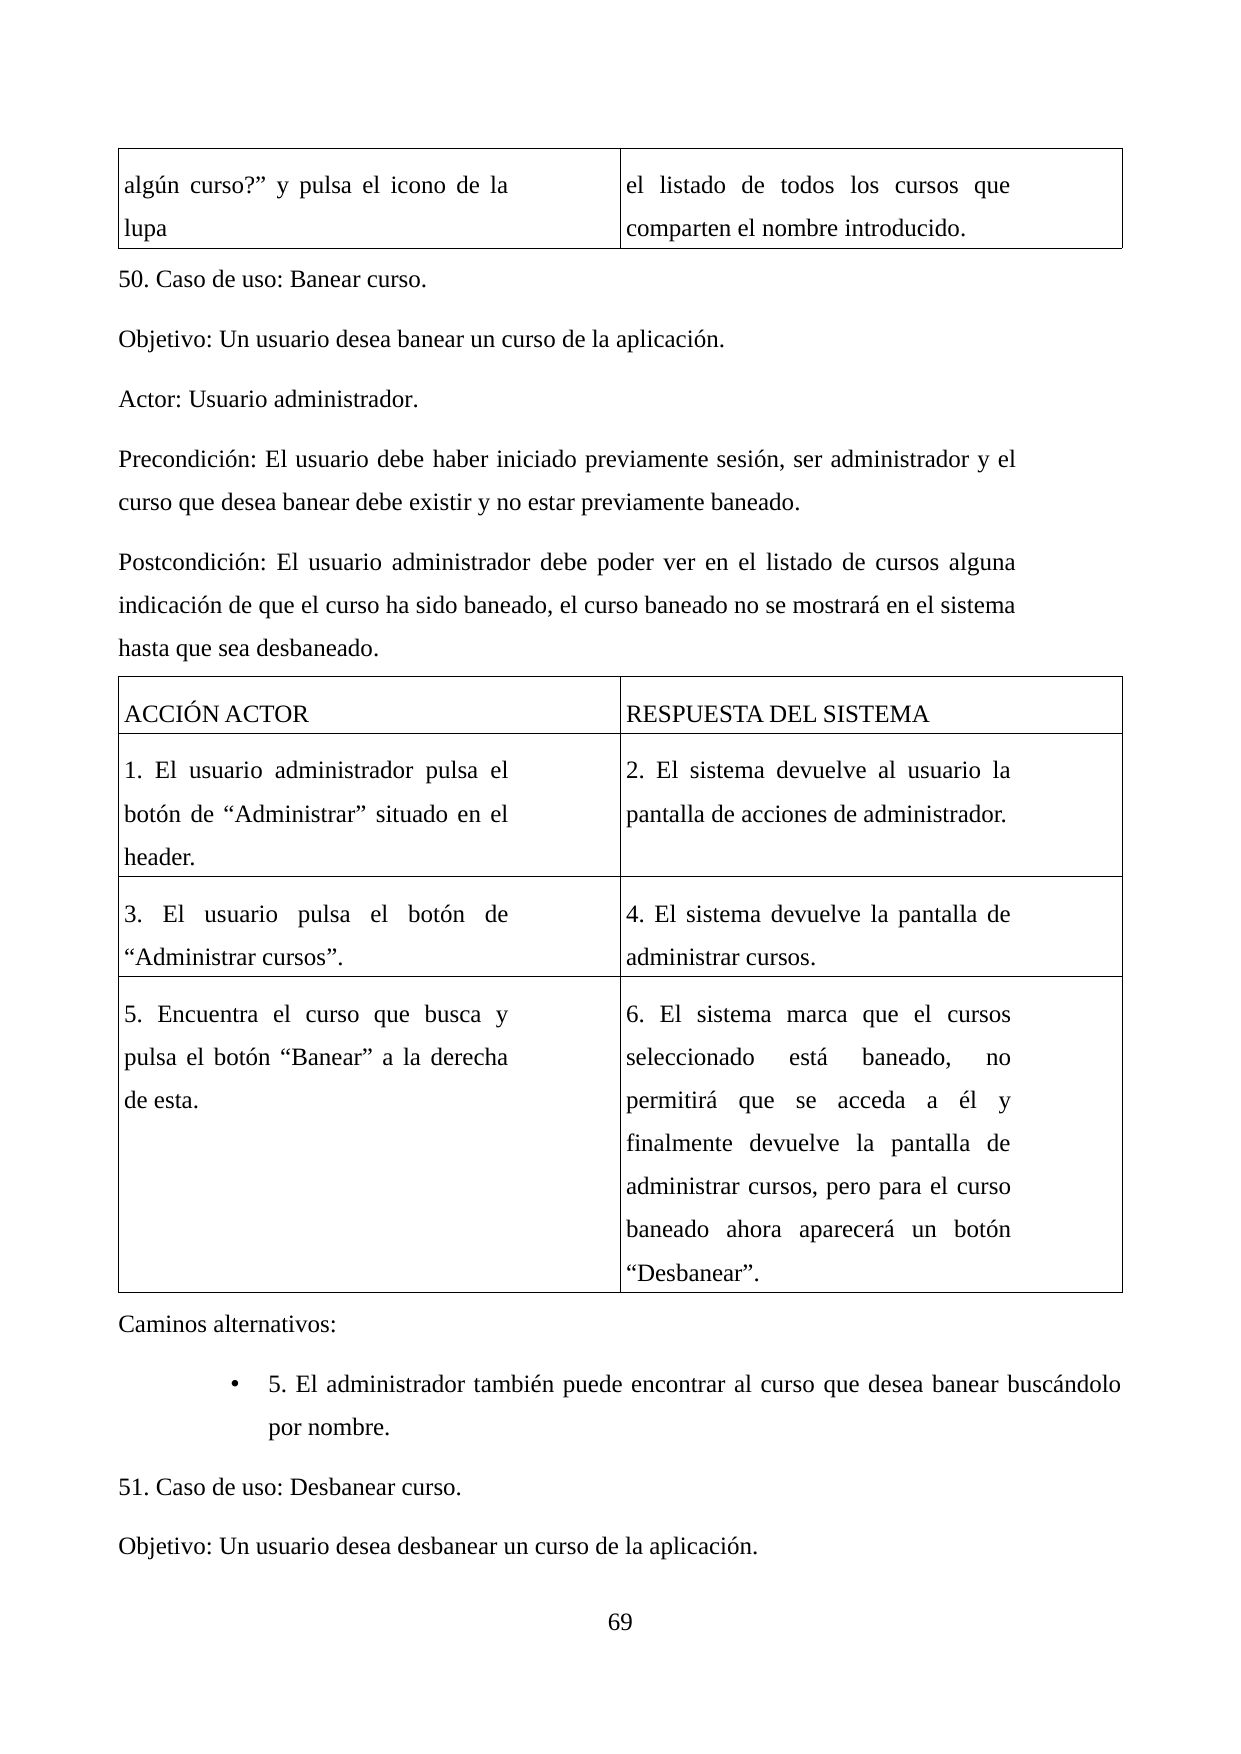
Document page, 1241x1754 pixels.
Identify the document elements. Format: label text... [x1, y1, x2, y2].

text 51. Caso de uso: Desbanear curso. [118, 1472, 1017, 1500]
text Actor: Usuario administrador. [118, 384, 1017, 413]
table_cell algún curso?” y pulsa el icono de la lupa [119, 149, 620, 248]
table_cell el listado de todos los cursos que comparten el nombre introducido. [621, 149, 1122, 248]
list 5. El administrador también puede encontrar al curso que desea banear buscándolo por nombre. [231, 1369, 1122, 1441]
table_header RESPUESTA DEL SISTEMA [621, 677, 1122, 733]
table_cell 5. Encuentra el curso que busca y pulsa el botón “Banear” a la derecha de esta. [119, 977, 620, 1292]
table_cell 4. El sistema devuelve la pantalla de administrar cursos. [621, 877, 1122, 976]
text Postcondición: El usuario administrador debe poder ver en el listado de cursos alguna indicación de que el curso ha sido baneado, el curso baneado no se mostrará en el sistema hasta que sea desbaneado. [118, 547, 1017, 662]
table_cell 3. El usuario pulsa el botón de “Administrar cursos”. [119, 877, 620, 976]
text Objetivo: Un usuario desea desbanear un curso de la aplicación. [118, 1531, 1017, 1560]
text 50. Caso de uso: Banear curso. [118, 264, 1017, 293]
text Caminos alternativos: [118, 1309, 1017, 1338]
text Precondición: El usuario debe haber iniciado previamente sesión, ser administrador y el curso que desea banear debe existir y no estar previamente baneado. [118, 444, 1017, 516]
table_cell 6. El sistema marca que el cursos seleccionado está baneado, no permitirá que se acceda a él y finalmente devuelve la pantalla de administrar cursos, pero para el curso baneado ahora aparecerá un botón “Desbanear”. [621, 977, 1122, 1292]
table_cell 1. El usuario administrador pulsa el botón de “Administrar” situado en el header. [119, 734, 620, 876]
text Objetivo: Un usuario desea banear un curso de la aplicación. [118, 324, 1017, 353]
table_header ACCIÓN ACTOR [119, 677, 620, 733]
table_cell 2. El sistema devuelve al usuario la pantalla de acciones de administrador. [621, 734, 1122, 876]
